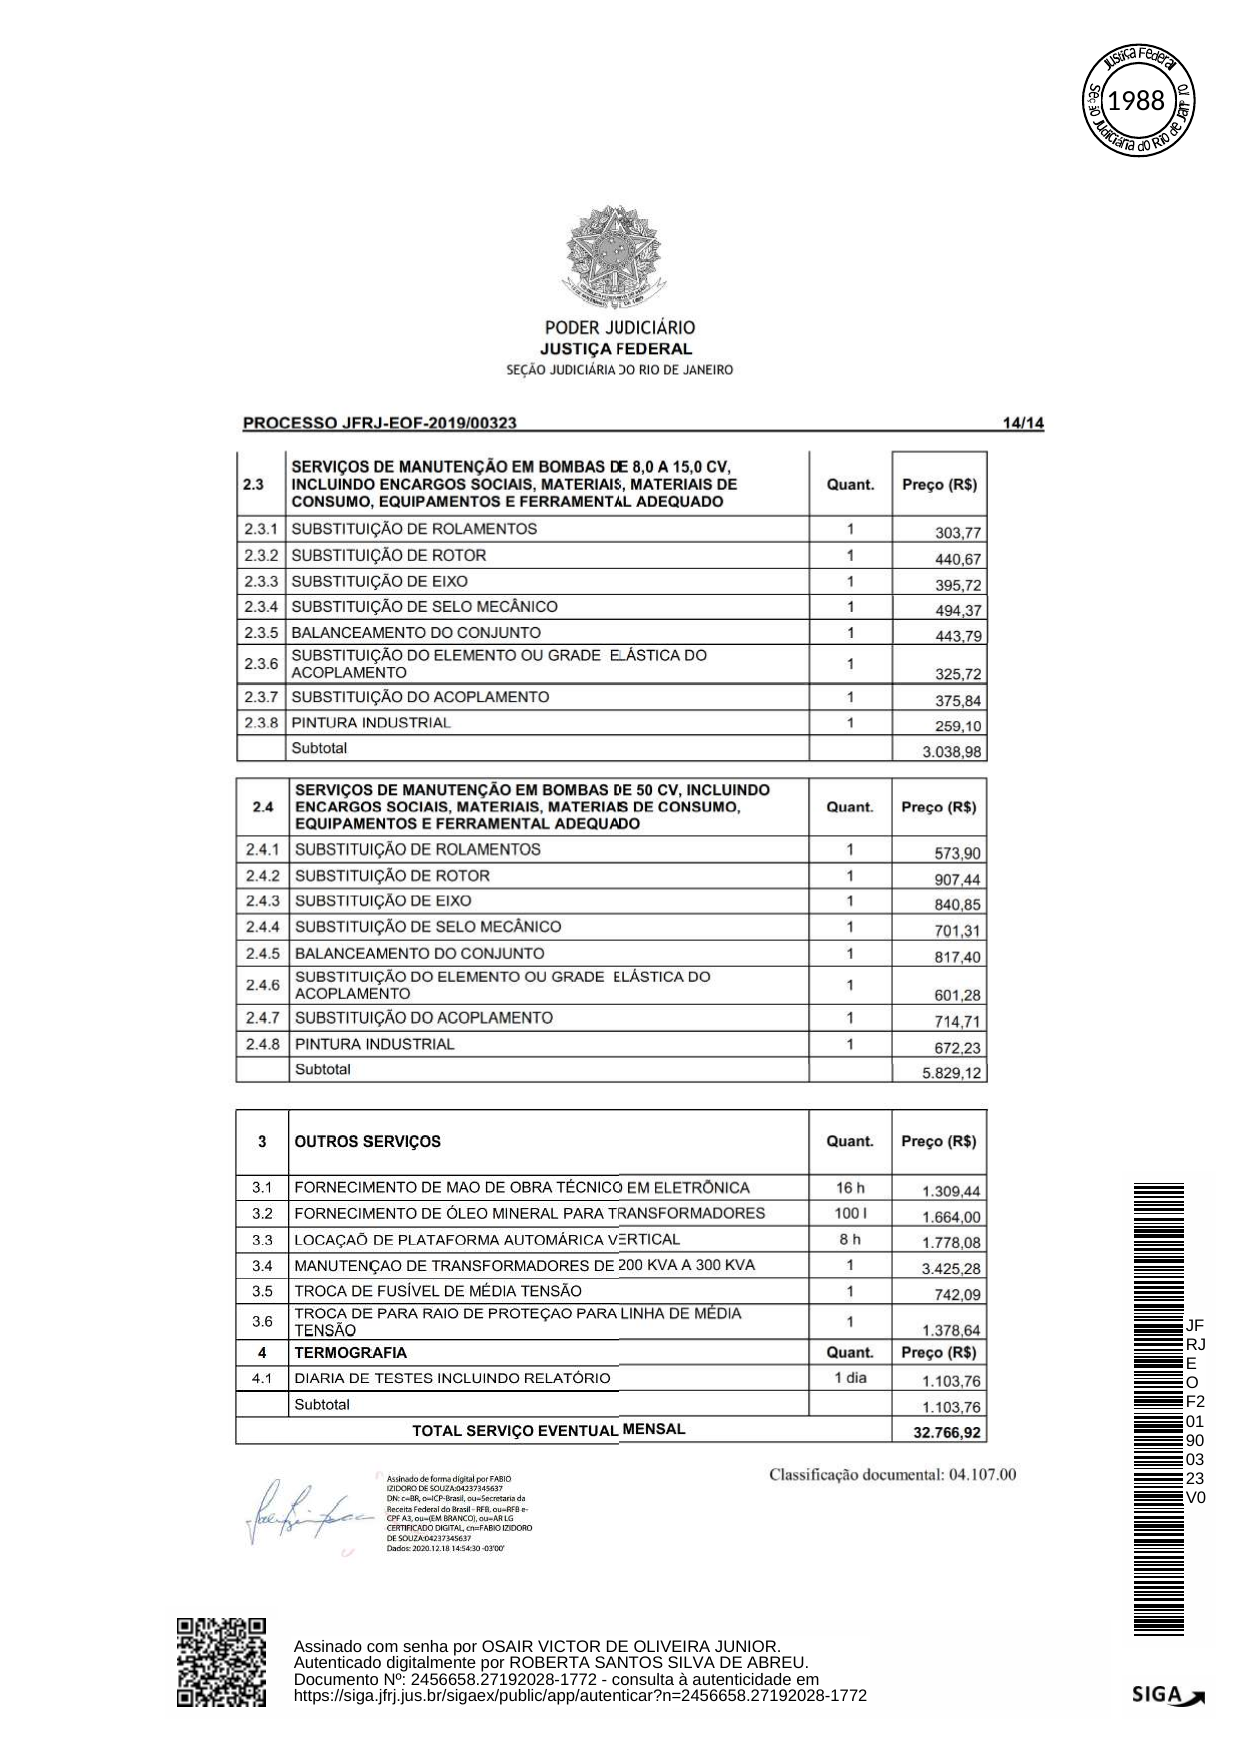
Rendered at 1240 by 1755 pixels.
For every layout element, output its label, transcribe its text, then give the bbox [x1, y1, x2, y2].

text ç [1088, 98, 1099, 106]
text JFRJEOF201900323V09 [1186, 1316, 1206, 1504]
text e [1179, 97, 1193, 105]
